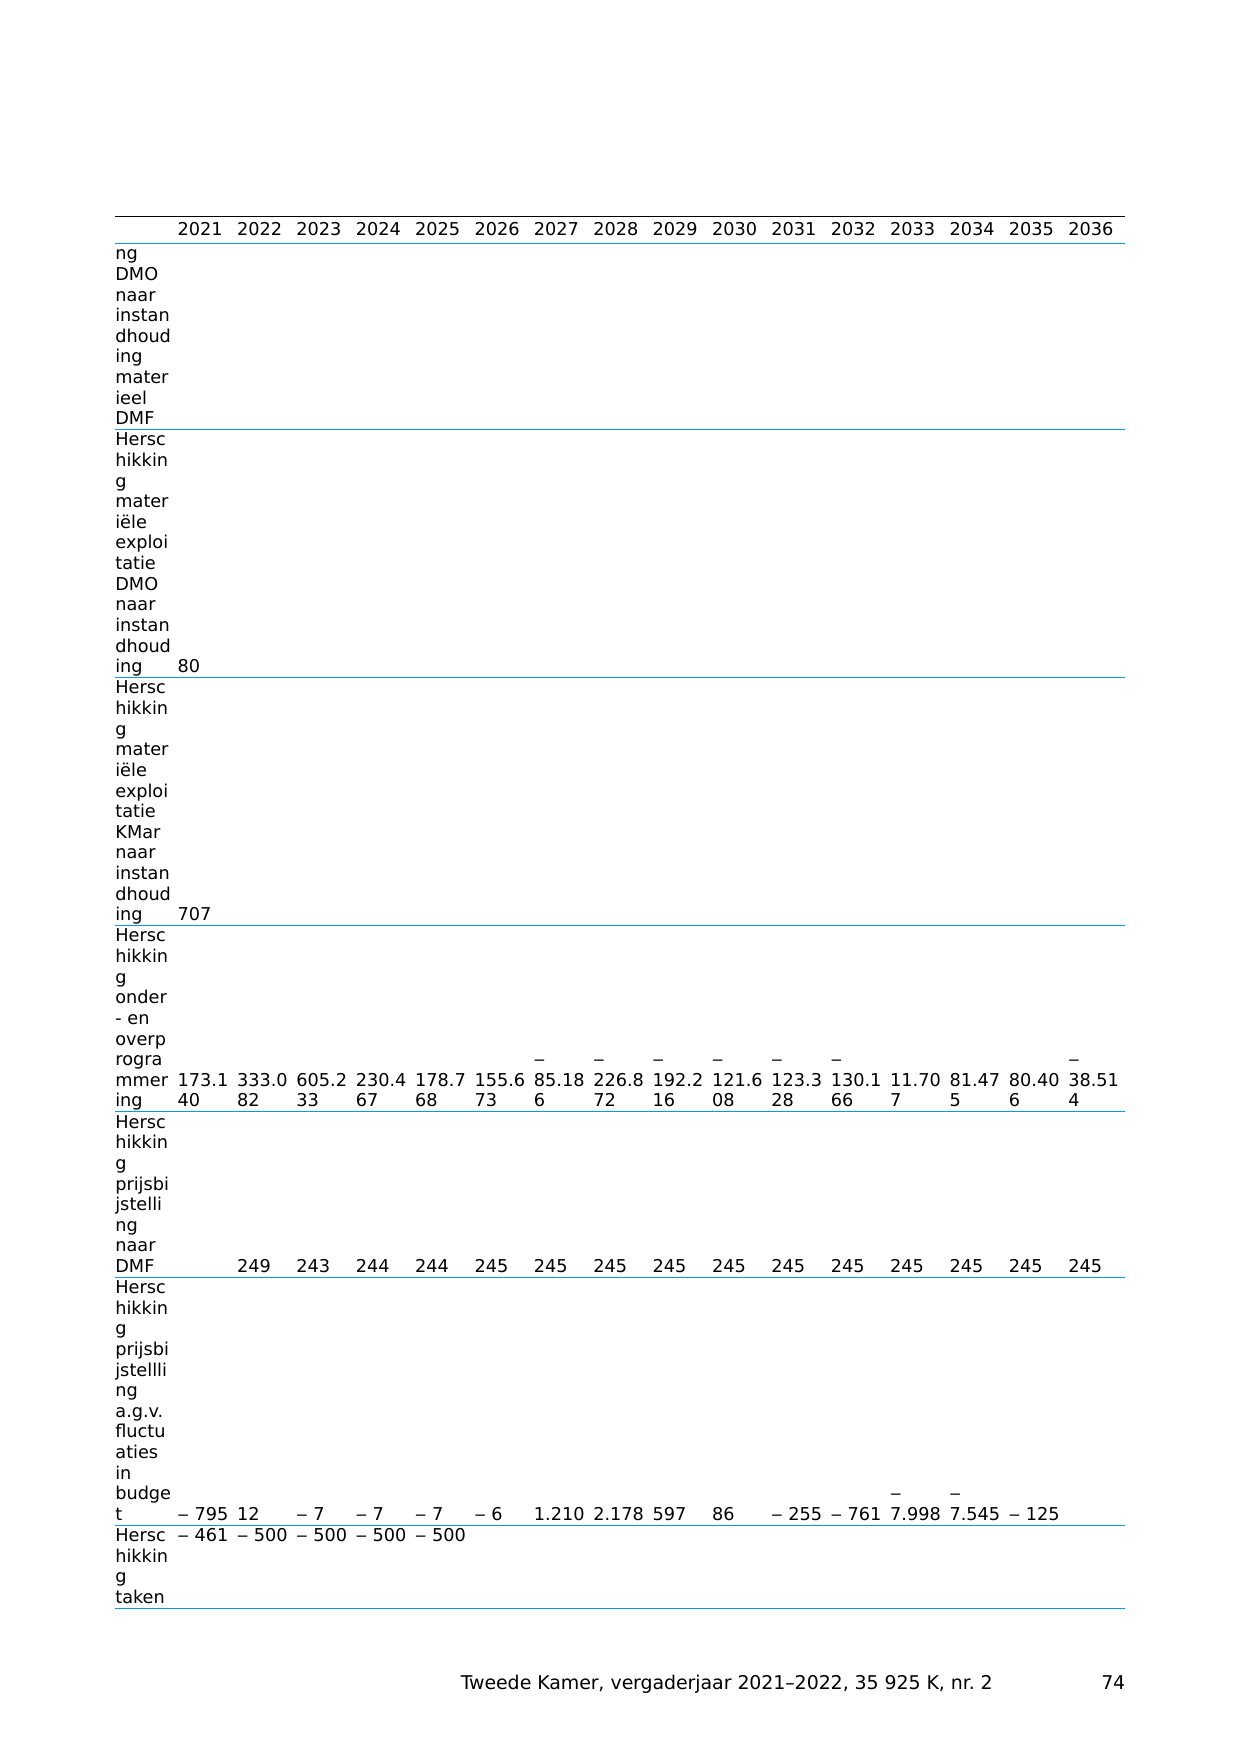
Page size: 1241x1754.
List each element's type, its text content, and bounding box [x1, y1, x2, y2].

table_cell 245 [590, 1112, 649, 1277]
table_cell 244 [412, 1112, 471, 1277]
table_cell [471, 1526, 531, 1608]
table_cell [175, 244, 234, 429]
table_cell ‒ 7 [353, 1278, 412, 1524]
table_cell [946, 678, 1006, 925]
table_cell 1.210 [531, 1278, 590, 1524]
table_cell 2024 [353, 217, 412, 243]
table_cell [590, 678, 649, 925]
table_cell [590, 244, 649, 429]
table_cell 243 [293, 1112, 353, 1277]
table_cell [293, 244, 353, 429]
table_cell [293, 430, 353, 677]
table_cell 2033 [887, 217, 946, 243]
table_cell 249 [234, 1112, 293, 1277]
table_cell ‒ 38.514 [1065, 926, 1125, 1111]
table_cell [946, 430, 1006, 677]
table_cell ‒ 500 [293, 1526, 353, 1608]
table_cell [590, 430, 649, 677]
table_cell 245 [946, 1112, 1006, 1277]
table_cell [828, 1526, 887, 1608]
table_cell 178.768 [412, 926, 471, 1111]
table_cell [115, 217, 174, 243]
table_cell [1065, 244, 1125, 429]
table_cell 2023 [293, 217, 353, 243]
table_cell ‒ 795 [175, 1278, 234, 1524]
table_cell ‒ 7 [293, 1278, 353, 1524]
table_cell 245 [887, 1112, 946, 1277]
table_cell 2036 [1065, 217, 1125, 243]
table_cell 2025 [412, 217, 471, 243]
table_cell ‒ 500 [353, 1526, 412, 1608]
table_cell ‒ 226.872 [590, 926, 649, 1111]
table_cell [471, 244, 531, 429]
table_cell 2026 [471, 217, 531, 243]
table_cell [768, 244, 828, 429]
table_cell [650, 244, 709, 429]
table_cell [650, 678, 709, 925]
table_cell ‒ 121.608 [709, 926, 768, 1111]
table_cell ‒ 255 [768, 1278, 828, 1524]
table_cell [709, 678, 768, 925]
table_cell 2027 [531, 217, 590, 243]
table_cell 2030 [709, 217, 768, 243]
table_cell ‒ 500 [234, 1526, 293, 1608]
table_cell [234, 430, 293, 677]
table_cell [1065, 1278, 1125, 1524]
table_cell [828, 430, 887, 677]
table_cell Herschikking taken [115, 1526, 174, 1608]
table_cell [412, 678, 471, 925]
table_cell 81.475 [946, 926, 1006, 1111]
table_cell 245 [768, 1112, 828, 1277]
table_cell 605.233 [293, 926, 353, 1111]
table_cell 2031 [768, 217, 828, 243]
table_cell 244 [353, 1112, 412, 1277]
table_cell 2032 [828, 217, 887, 243]
table_cell 12 [234, 1278, 293, 1524]
table_cell [1065, 678, 1125, 925]
table_cell ‒ 500 [412, 1526, 471, 1608]
table_cell 707 [175, 678, 234, 925]
table_cell 245 [828, 1112, 887, 1277]
table_cell 2.178 [590, 1278, 649, 1524]
table_cell 245 [531, 1112, 590, 1277]
table_cell [1006, 678, 1065, 925]
table_cell [175, 1112, 234, 1277]
table_cell [412, 244, 471, 429]
table_cell [471, 430, 531, 677]
table_cell [531, 678, 590, 925]
table_cell [1006, 1526, 1065, 1608]
table_cell [531, 1526, 590, 1608]
table_cell [234, 678, 293, 925]
table_cell [1065, 1526, 1125, 1608]
table_cell Herschikking onder- en overprogrammering [115, 926, 174, 1111]
table_cell ‒ 125 [1006, 1278, 1065, 1524]
table_cell 173.140 [175, 926, 234, 1111]
table_cell 230.467 [353, 926, 412, 1111]
table_cell 245 [1006, 1112, 1065, 1277]
table_cell [531, 430, 590, 677]
table_cell ng DMO naar instandhouding materieel DMF [115, 244, 174, 429]
table_cell 86 [709, 1278, 768, 1524]
table_cell [709, 244, 768, 429]
table_cell [887, 678, 946, 925]
table_cell 333.082 [234, 926, 293, 1111]
table_cell ‒ 7.998 [887, 1278, 946, 1524]
table_cell [709, 430, 768, 677]
table_cell ‒ 130.166 [828, 926, 887, 1111]
table_cell [768, 430, 828, 677]
table_cell [471, 678, 531, 925]
table_cell [353, 430, 412, 677]
table_cell [828, 678, 887, 925]
table_cell ‒ 192.216 [650, 926, 709, 1111]
table_cell 80.406 [1006, 926, 1065, 1111]
table_cell Herschikking materiële exploitatie KMar naar instandhouding [115, 678, 174, 925]
table_cell 245 [709, 1112, 768, 1277]
table_cell [887, 244, 946, 429]
table_cell [946, 1526, 1006, 1608]
table_cell 2035 [1006, 217, 1065, 243]
table_cell [1006, 430, 1065, 677]
table_cell Herschikking prijsbijstelling naar DMF [115, 1112, 174, 1277]
table_cell [650, 1526, 709, 1608]
table_header Tabel 43 Artikel 1: Defensiebreed materieel [115, 191, 1125, 216]
table_cell [709, 1526, 768, 1608]
table_cell ‒ 85.186 [531, 926, 590, 1111]
table_cell ‒ 761 [828, 1278, 887, 1524]
table_cell 245 [1065, 1112, 1125, 1277]
table_cell [531, 244, 590, 429]
table_cell [887, 430, 946, 677]
table_cell 11.707 [887, 926, 946, 1111]
table_cell 2021 [175, 217, 234, 243]
table_cell 245 [650, 1112, 709, 1277]
table_cell [234, 244, 293, 429]
table_cell 155.673 [471, 926, 531, 1111]
table_cell 245 [471, 1112, 531, 1277]
table_cell Herschikking prijsbijstellling a.g.v. fluctuaties in budget [115, 1278, 174, 1524]
table_cell [946, 244, 1006, 429]
table_cell [353, 244, 412, 429]
table_cell ‒ 461 [175, 1526, 234, 1608]
table_cell Herschikking materiële exploitatie DMO naar instandhouding [115, 430, 174, 677]
table_cell ‒ 7.545 [946, 1278, 1006, 1524]
table_cell ‒ 7 [412, 1278, 471, 1524]
table_cell 597 [650, 1278, 709, 1524]
table_cell 2029 [650, 217, 709, 243]
table_cell [590, 1526, 649, 1608]
table_cell [828, 244, 887, 429]
table_cell [768, 678, 828, 925]
table_cell [1065, 430, 1125, 677]
table_cell [650, 430, 709, 677]
table_cell [412, 430, 471, 677]
table_cell 2022 [234, 217, 293, 243]
table_cell 2028 [590, 217, 649, 243]
table_cell [768, 1526, 828, 1608]
table_cell [353, 678, 412, 925]
table_cell [887, 1526, 946, 1608]
table_cell ‒ 123.328 [768, 926, 828, 1111]
table_cell [293, 678, 353, 925]
table_cell 2034 [946, 217, 1006, 243]
table_cell ‒ 6 [471, 1278, 531, 1524]
table_cell [1006, 244, 1065, 429]
table_cell 80 [175, 430, 234, 677]
